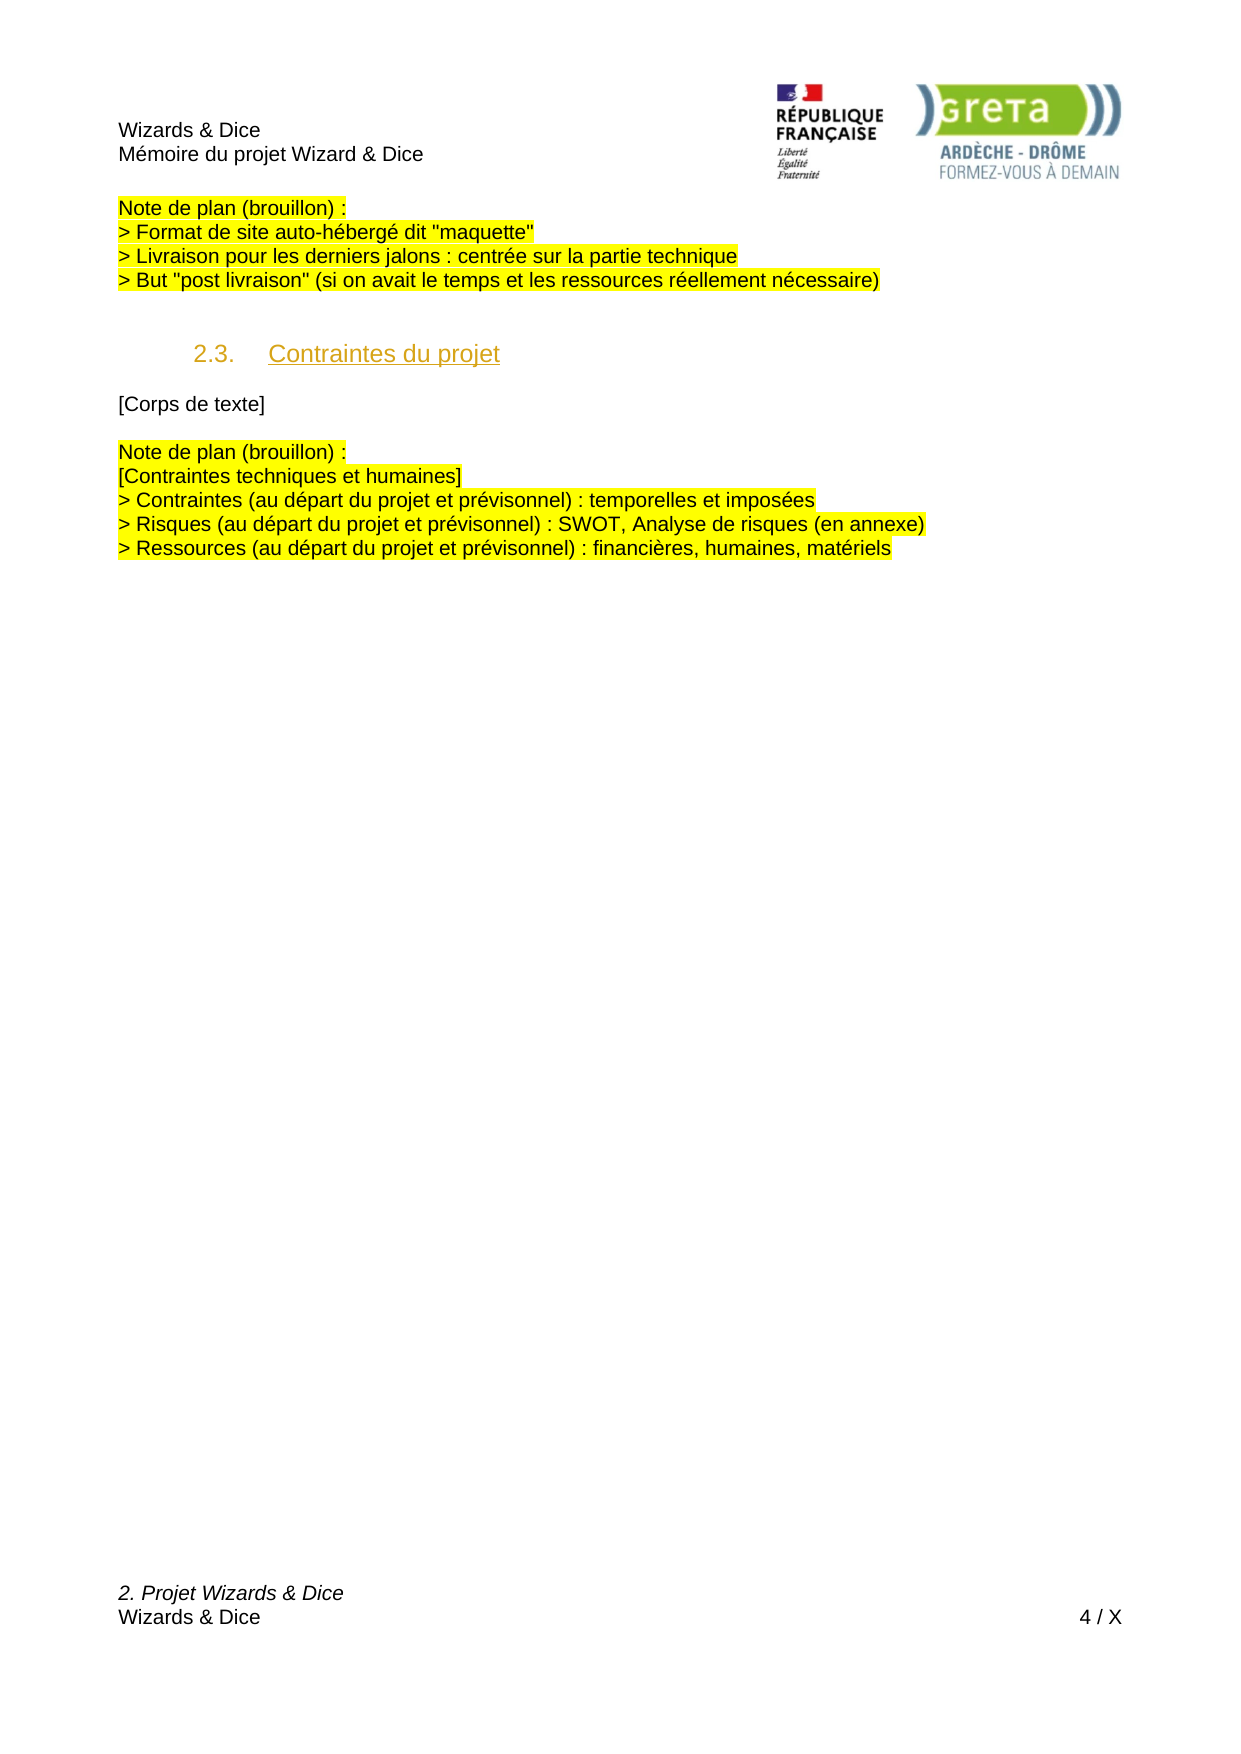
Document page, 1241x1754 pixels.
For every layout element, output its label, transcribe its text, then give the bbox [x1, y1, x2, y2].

text [Corps de texte] [118, 392, 1122, 416]
subtitle Contraintes du projet [193, 339, 1122, 368]
text > But "post livraison" (si on avait le temps et les ressources réellement nécessaire) [118, 267, 1122, 291]
text > Contraintes (au départ du projet et prévisonnel) : temporelles et imposées [118, 488, 1122, 512]
text > Ressources (au départ du projet et prévisonnel) : financières, humaines, matériels [118, 536, 1122, 560]
text Note de plan (brouillon) : [118, 440, 1122, 464]
text [Contraintes techniques et humaines] [118, 464, 1122, 488]
text > Format de site auto-hébergé dit "maquette" [118, 219, 1122, 243]
text > Risques (au départ du projet et prévisonnel) : SWOT, Analyse de risques (en annexe) [118, 512, 1122, 536]
text > Livraison pour les derniers jalons : centrée sur la partie technique [118, 243, 1122, 267]
picture [776, 82, 1124, 182]
text Note de plan (brouillon) : [118, 196, 1122, 219]
